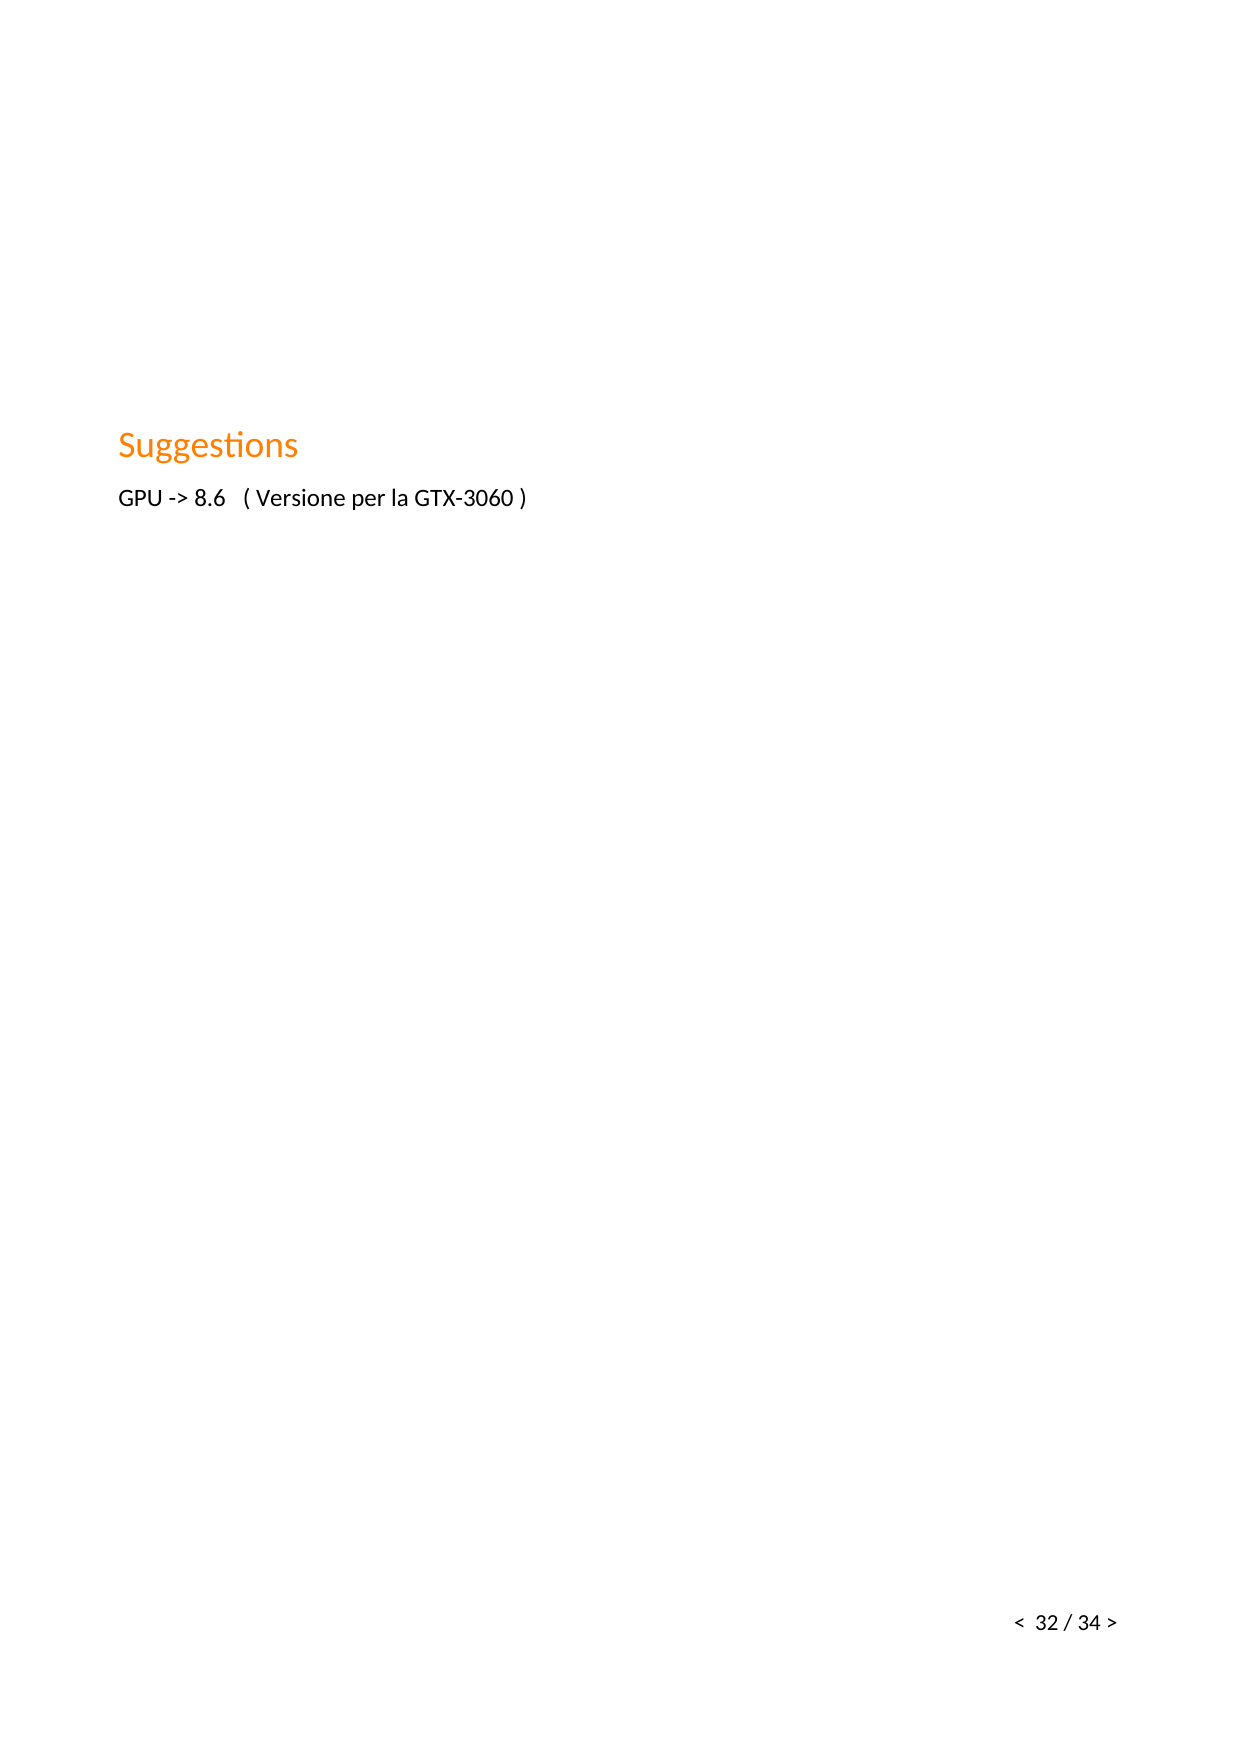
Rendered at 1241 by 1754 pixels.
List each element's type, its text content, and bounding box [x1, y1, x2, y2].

subtitle Suggestions [118, 421, 1122, 466]
text GPU -> 8.6 ( Versione per la GTX-3060 ) [118, 482, 1122, 512]
